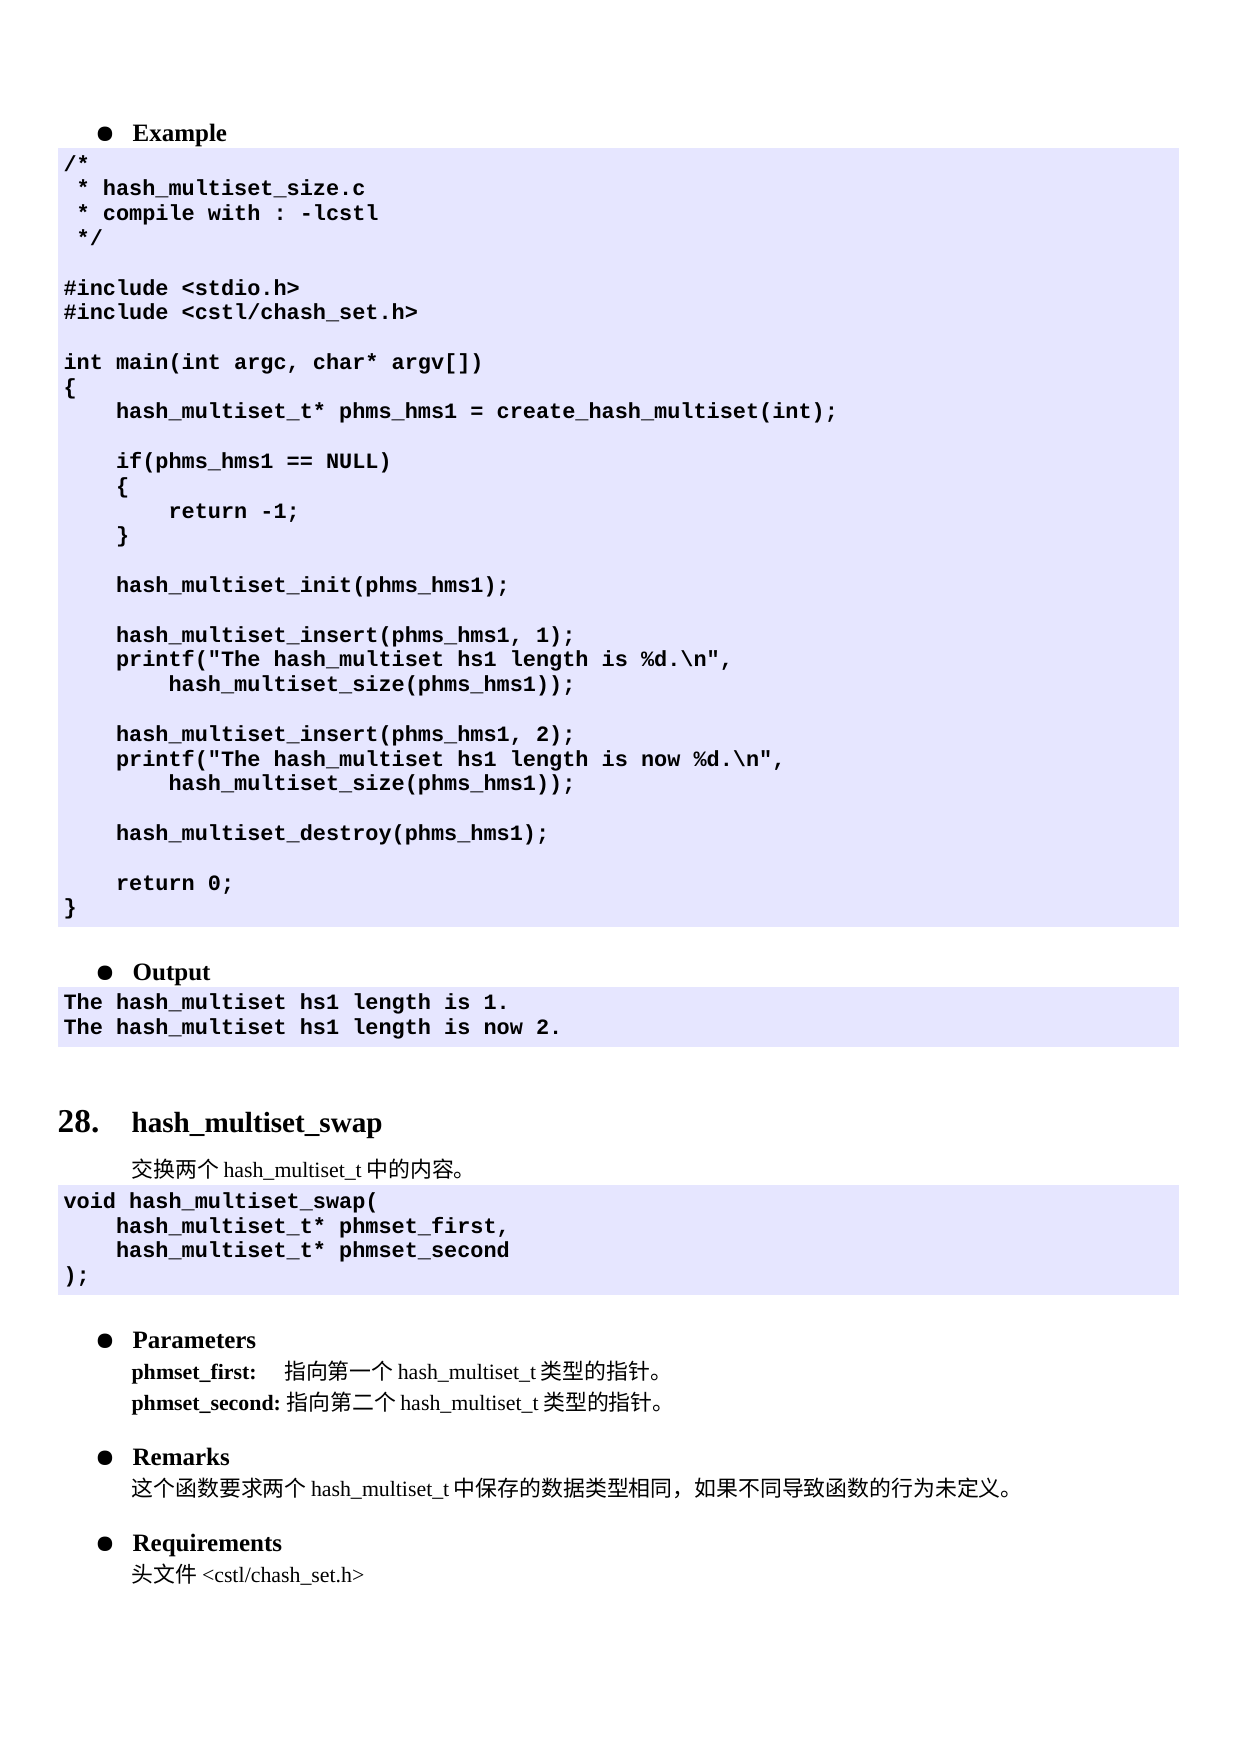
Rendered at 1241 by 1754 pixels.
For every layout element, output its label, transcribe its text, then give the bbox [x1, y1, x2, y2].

list Parameters [95, 1325, 1179, 1354]
table_header The hash_multiset hs1 length is 1. The hash_multiset hs1 length is now 2. [58, 987, 1179, 1047]
subtitle hash_multiset_swap [57, 1102, 1179, 1140]
text 头文件 <cstl/chash_set.h> [57, 1557, 1179, 1588]
list Requirements [95, 1528, 1179, 1557]
text 这个函数要求两个hash_multiset_t中保存的数据类型相同，如果不同导致函数的行为未定义。 [57, 1471, 1179, 1503]
list Example [95, 118, 1179, 147]
table_header void hash_multiset_swap( hash_multiset_t* phmset_first, hash_multiset_t* phmset_second ); [58, 1185, 1179, 1295]
text phmset_second: 指向第二个hash_multiset_t类型的指针。 [57, 1385, 1179, 1417]
list Output [95, 957, 1179, 986]
text 交换两个hash_multiset_t中的内容。 [57, 1152, 1179, 1184]
text phmset_first: 指向第一个hash_multiset_t类型的指针。 [57, 1354, 1179, 1385]
list Remarks [95, 1442, 1179, 1471]
table_header /* * hash_multiset_size.c * compile with : -lcstl */ #include <stdio.h> #include <cstl/chash_set.h> int main(int argc, char* argv[]) { hash_multiset_t* phms_hms1 = create_hash_multiset(int); if(phms_hms1 == NULL) { return -1; } hash_multiset_init(phms_hms1); hash_multiset_insert(phms_hms1, 1); printf("The hash_multiset hs1 length is %d.\n", hash_multiset_size(phms_hms1)); hash_multiset_insert(phms_hms1, 2); printf("The hash_multiset hs1 length is now %d.\n", hash_multiset_size(phms_hms1)); hash_multiset_destroy(phms_hms1); return 0; } [58, 148, 1179, 927]
